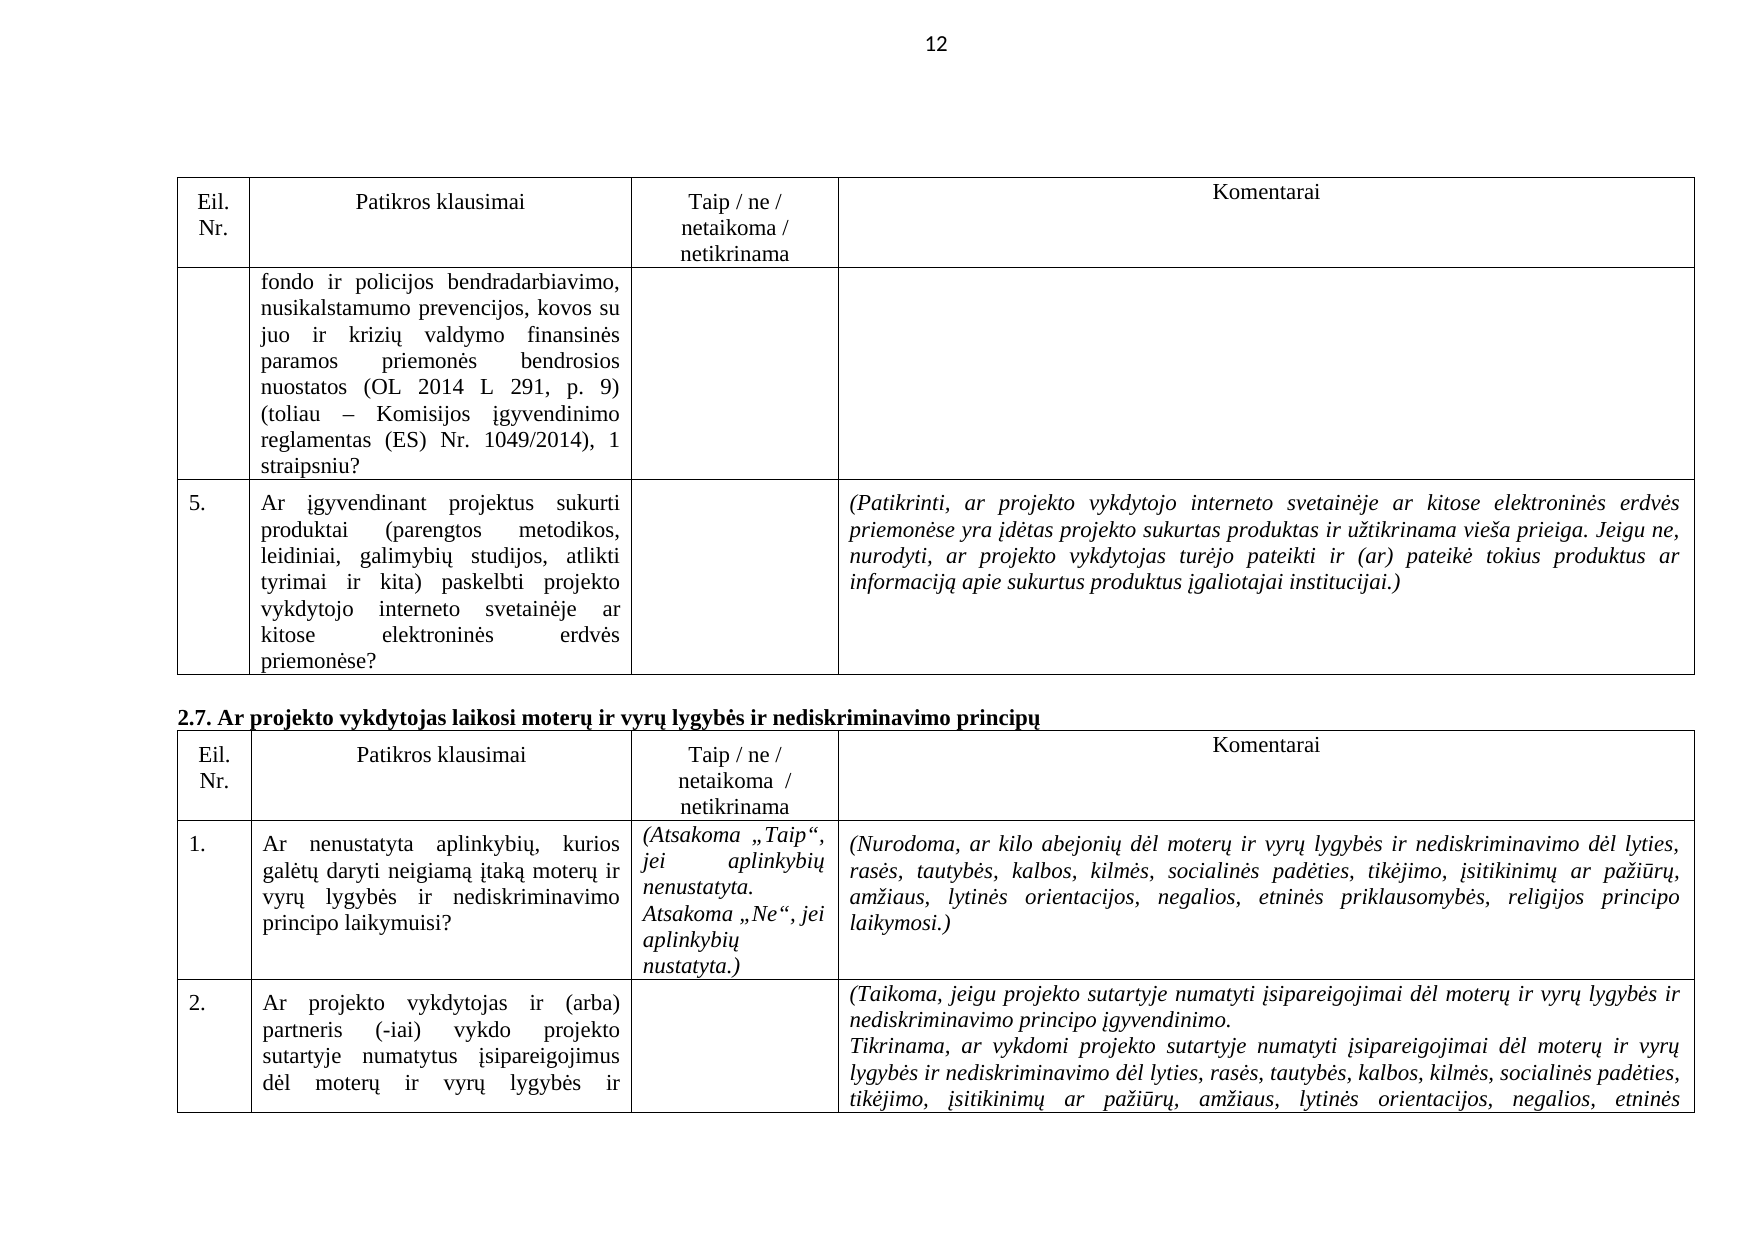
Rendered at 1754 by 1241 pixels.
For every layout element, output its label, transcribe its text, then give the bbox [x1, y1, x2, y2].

table_header Eil. Nr. [178, 178, 249, 267]
table_header Komentarai [839, 731, 1694, 820]
table_cell [632, 268, 838, 479]
table_cell 5. [178, 480, 249, 674]
table_cell [632, 980, 838, 1112]
table_cell [632, 480, 838, 674]
table_header Patikros klausimai [250, 178, 631, 267]
table_cell (Patikrinti, ar projekto vykdytojo interneto svetainėje ar kitose elektroninės erdvės priemonėse yra įdėtas projekto sukurtas produktas ir užtikrinama vieša prieiga. Jeigu ne, nurodyti, ar projekto vykdytojas turėjo pateikti ir (ar) pateikė tokius produktus ar informaciją apie sukurtus produktus įgaliotajai institucijai.) [839, 480, 1694, 674]
table_cell 1. [178, 821, 251, 979]
table_cell Ar įgyvendinant projektus sukurti produktai (parengtos metodikos, leidiniai, galimybių studijos, atlikti tyrimai ir kita) paskelbti projekto vykdytojo interneto svetainėje ar kitose elektroninės erdvės priemonėse? [250, 480, 631, 674]
table_cell fondo ir policijos bendradarbiavimo, nusikalstamumo prevencijos, kovos su juo ir krizių valdymo finansinės paramos priemonės bendrosios nuostatos (OL 2014 L 291, p. 9) (toliau – Komisijos įgyvendinimo reglamentas (ES) Nr. 1049/2014), 1 straipsniu? [250, 268, 631, 479]
table_header Patikros klausimai [252, 731, 631, 820]
table_cell [839, 268, 1694, 479]
text 2.7. Ar projekto vykdytojas laikosi moterų ir vyrų lygybės ir nediskriminavimo principų [177, 704, 1695, 730]
table_header Eil. Nr. [178, 731, 251, 820]
table_cell Ar nenustatyta aplinkybių, kurios galėtų daryti neigiamą įtaką moterų ir vyrų lygybės ir nediskriminavimo principo laikymuisi? [252, 821, 631, 979]
table_cell (Taikoma, jeigu projekto sutartyje numatyti įsipareigojimai dėl moterų ir vyrų lygybės ir nediskriminavimo principo įgyvendinimo. Tikrinama, ar vykdomi projekto sutartyje numatyti įsipareigojimai dėl moterų ir vyrų lygybės ir nediskriminavimo dėl lyties, rasės, tautybės, kalbos, kilmės, socialinės padėties, tikėjimo, įsitikinimų ar pažiūrų, amžiaus, lytinės orientacijos, negalios, etninės [839, 980, 1694, 1112]
table_cell (Atsakoma „Taip“, jei aplinkybių nenustatyta. Atsakoma „Ne“, jei aplinkybių nustatyta.) [632, 821, 838, 979]
table_header Taip / ne / netaikoma / netikrinama [632, 178, 838, 267]
table_cell 2. [178, 980, 251, 1112]
table_cell Ar projekto vykdytojas ir (arba) partneris (-iai) vykdo projekto sutartyje numatytus įsipareigojimus dėl moterų ir vyrų lygybės ir [252, 980, 631, 1112]
table_header Komentarai [839, 178, 1694, 267]
table_cell (Nurodoma, ar kilo abejonių dėl moterų ir vyrų lygybės ir nediskriminavimo dėl lyties, rasės, tautybės, kalbos, kilmės, socialinės padėties, tikėjimo, įsitikinimų ar pažiūrų, amžiaus, lytinės orientacijos, negalios, etninės priklausomybės, religijos principo laikymosi.) [839, 821, 1694, 979]
table_cell [178, 268, 249, 479]
table_header Taip / ne / netaikoma / netikrinama [632, 731, 838, 820]
